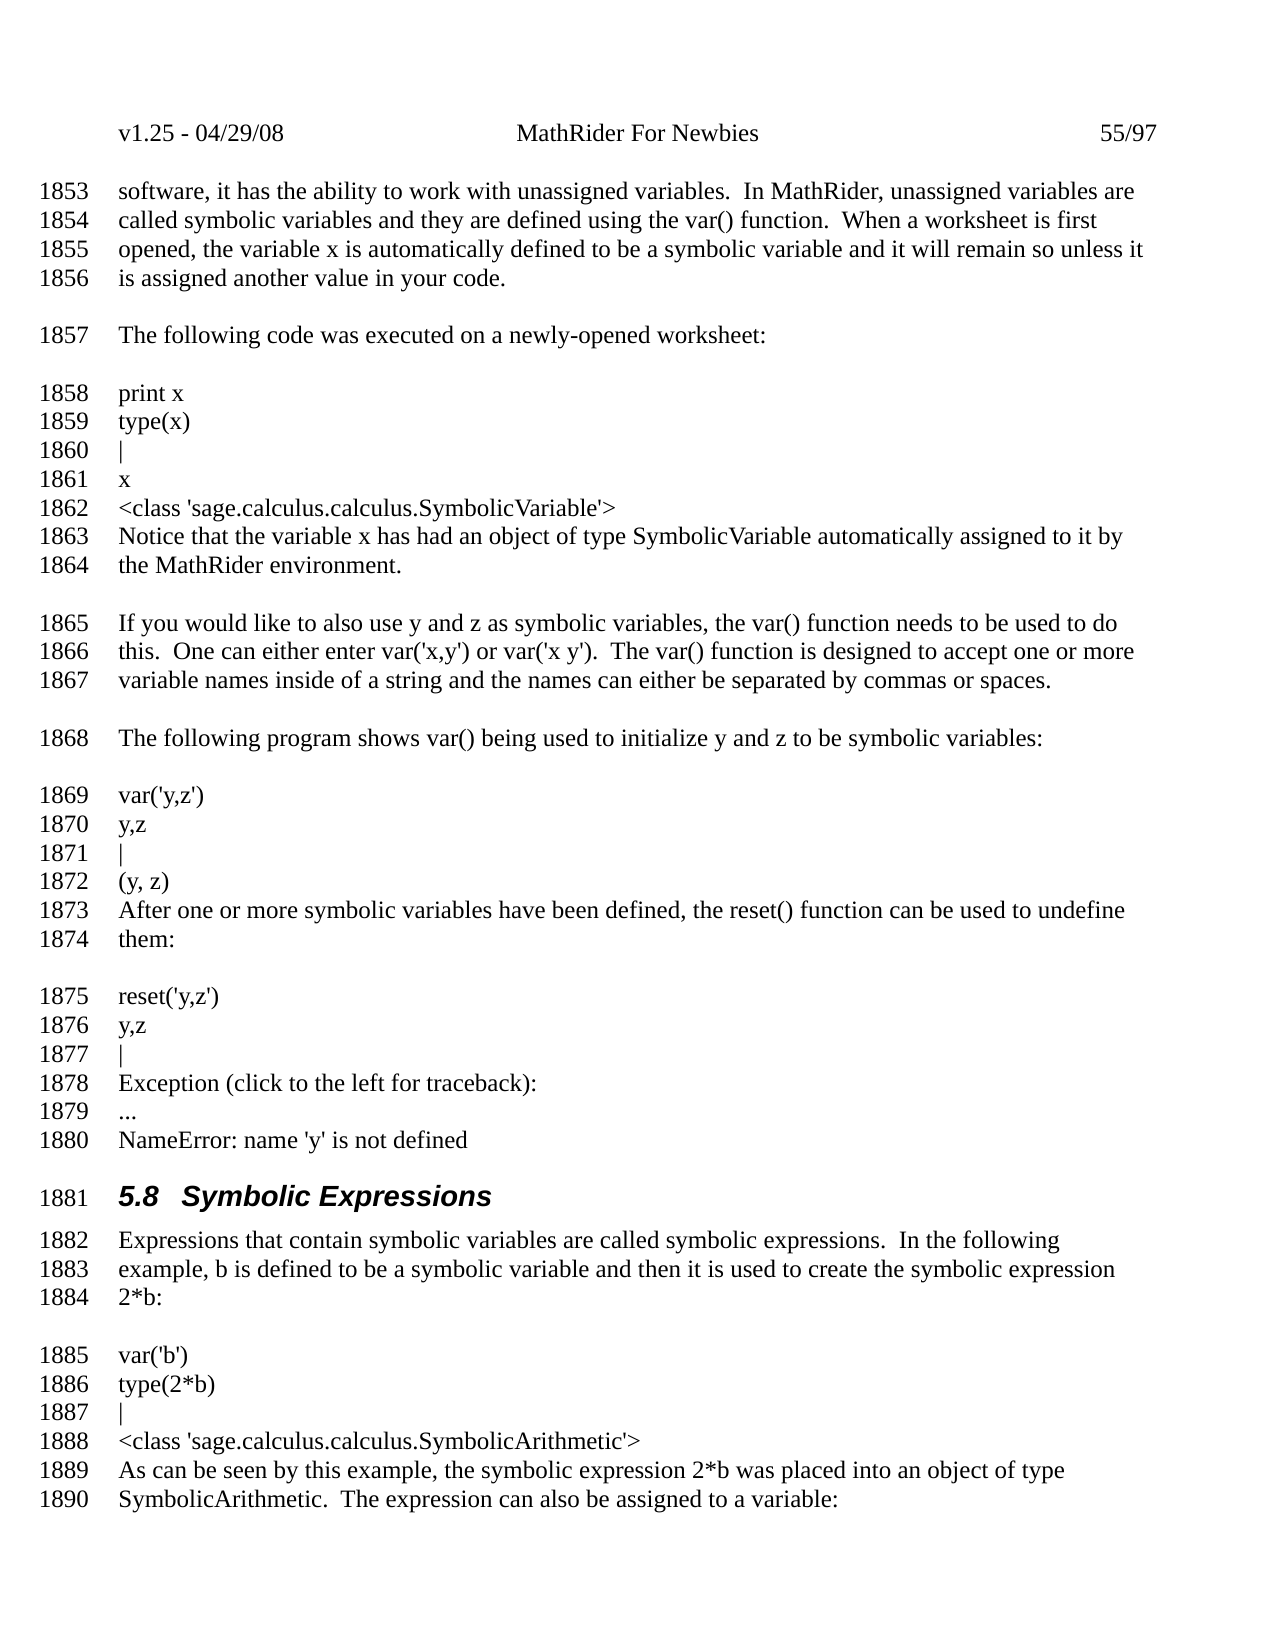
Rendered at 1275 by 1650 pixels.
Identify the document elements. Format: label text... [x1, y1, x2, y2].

text x [118, 464, 1157, 493]
text software, it has the ability to work with unassigned variables. In MathRider, unassigned variables are called symbolic variables and they are defined using the var() function. When a worksheet is first opened, the variable x is automatically defined to be a symbolic variable and it will remain so unless it is assigned another value in your code. [118, 176, 1157, 291]
text As can be seen by this example, the symbolic expression 2*b was placed into an object of type SymbolicArithmetic. The expression can also be assigned to a variable: [118, 1455, 1157, 1512]
text var('b') [118, 1340, 1157, 1369]
subtitle Symbolic Expressions [118, 1179, 1157, 1212]
text print x [118, 378, 1157, 406]
text | [118, 435, 1157, 464]
text type(2*b) [118, 1369, 1157, 1397]
text ... [118, 1096, 1157, 1125]
text After one or more symbolic variables have been defined, the reset() function can be used to undefine them: [118, 895, 1157, 953]
text If you would like to also use y and z as symbolic variables, the var() function needs to be used to do this. One can either enter var('x,y') or var('x y'). The var() function is designed to accept one or more variable names inside of a string and the names can either be separated by commas or spaces. [118, 608, 1157, 694]
text Notice that the variable x has had an object of type SymbolicVariable automatically assigned to it by the MathRider environment. [118, 521, 1157, 579]
text | [118, 1397, 1157, 1426]
text var('y,z') [118, 780, 1157, 809]
text (y, z) [118, 866, 1157, 895]
text The following program shows var() being used to initialize y and z to be symbolic variables: [118, 723, 1157, 751]
text | [118, 838, 1157, 866]
text The following code was executed on a newly-opened worksheet: [118, 320, 1157, 349]
text Expressions that contain symbolic variables are called symbolic expressions. In the following example, b is defined to be a symbolic variable and then it is used to create the symbolic expression 2*b: [118, 1225, 1157, 1311]
text <class 'sage.calculus.calculus.SymbolicVariable'> [118, 493, 1157, 521]
text <class 'sage.calculus.calculus.SymbolicArithmetic'> [118, 1426, 1157, 1455]
text | [118, 1039, 1157, 1068]
text reset('y,z') [118, 981, 1157, 1010]
text y,z [118, 809, 1157, 838]
text type(x) [118, 406, 1157, 435]
text Exception (click to the left for traceback): [118, 1068, 1157, 1096]
text NameError: name 'y' is not defined [118, 1125, 1157, 1154]
text y,z [118, 1010, 1157, 1039]
